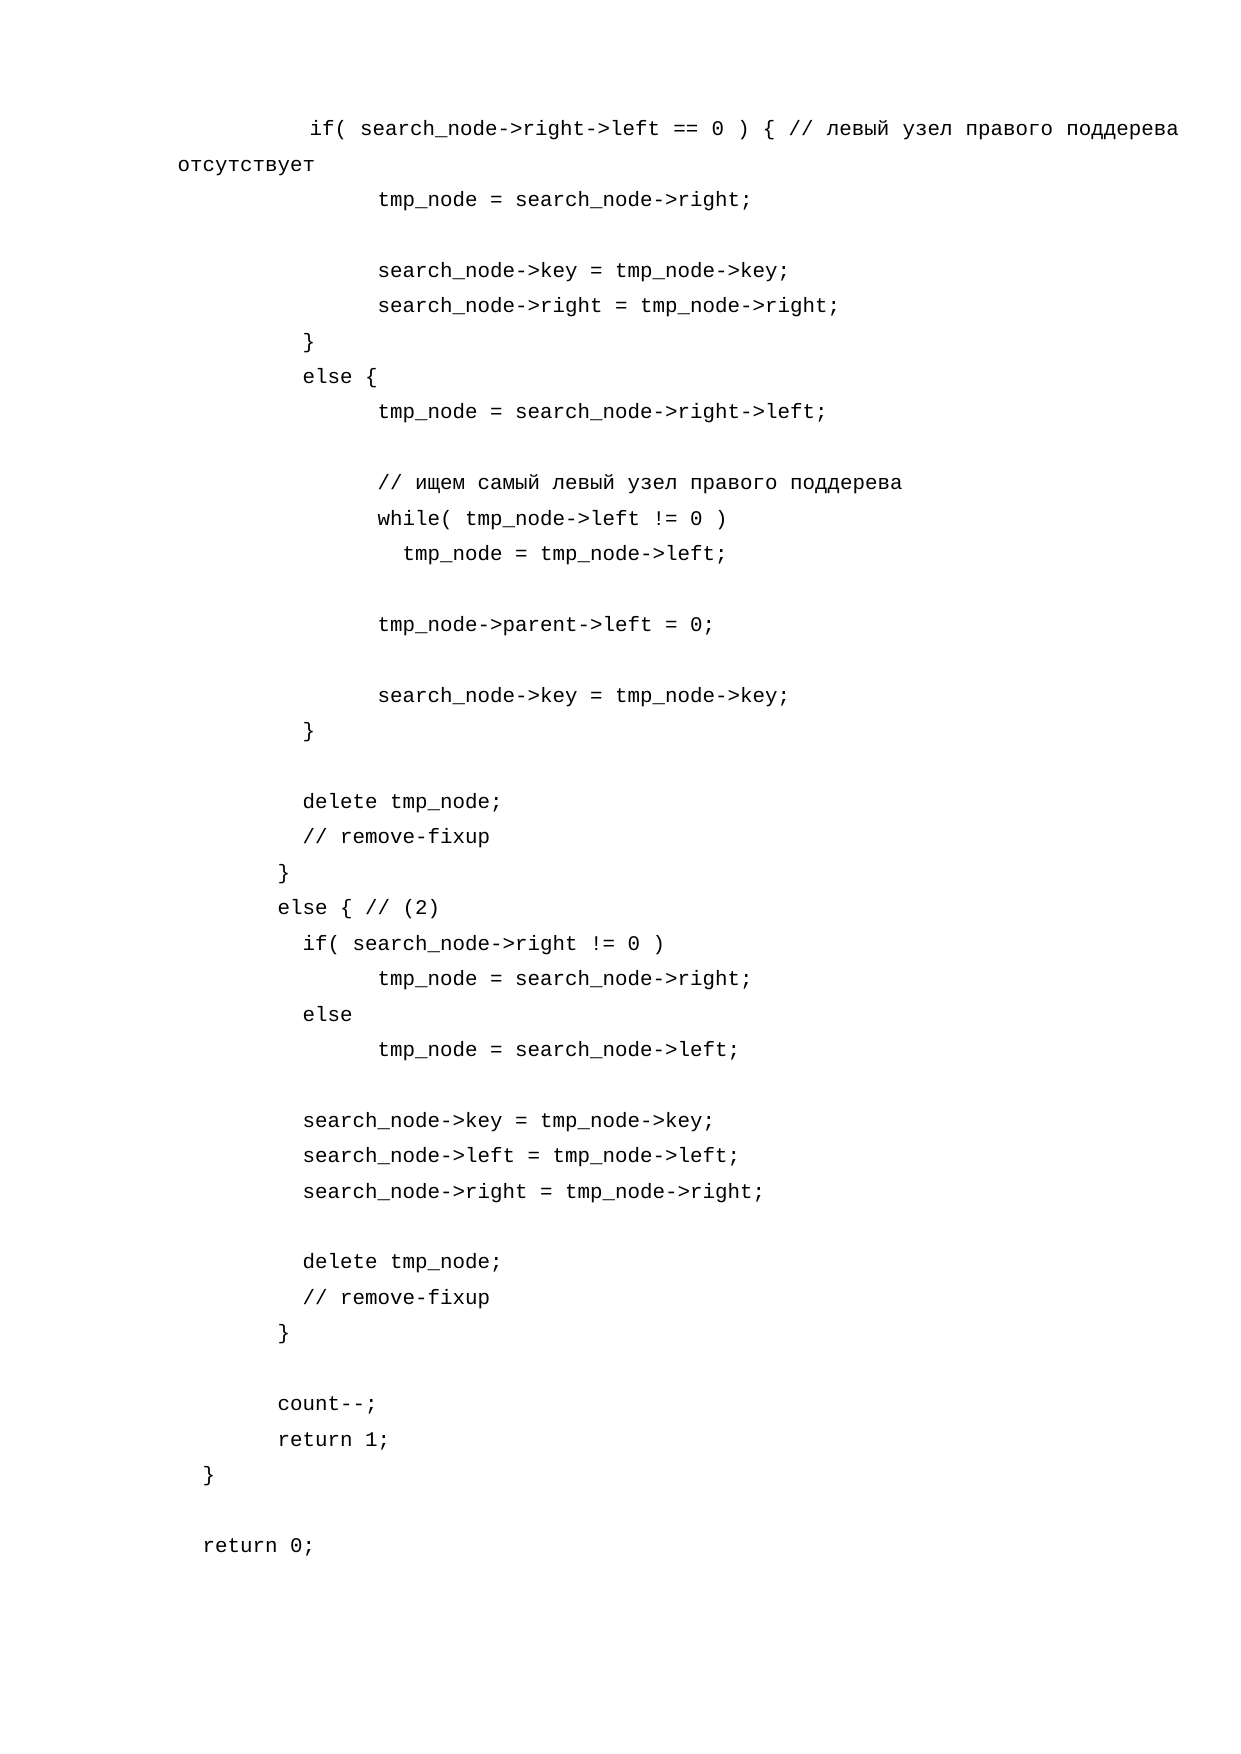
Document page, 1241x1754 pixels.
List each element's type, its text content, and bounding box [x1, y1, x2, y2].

text tmp_node = search_node->right; [177, 968, 1181, 992]
text search_node->key = tmp_node->key; [177, 685, 1181, 708]
text else { [177, 366, 1181, 390]
text tmp_node = search_node->right->left; [177, 401, 1181, 425]
text else { // (2) [177, 897, 1181, 921]
text // remove-fixup [177, 1287, 1181, 1311]
text search_node->right = tmp_node->right; [177, 1181, 1181, 1204]
text // ищем самый левый узел правого поддерева [177, 472, 1181, 496]
text if( search_node->right != 0 ) [177, 933, 1181, 956]
text tmp_node->parent->left = 0; [177, 614, 1181, 638]
text search_node->key = tmp_node->key; [177, 260, 1181, 283]
text return 1; [177, 1428, 1181, 1452]
text tmp_node = search_node->right; [177, 189, 1181, 213]
text delete tmp_node; [177, 1251, 1181, 1275]
text search_node->left = tmp_node->left; [177, 1145, 1181, 1169]
text if( search_node->right->left == 0 ) { // левый узел правого поддерева отсутствует [177, 118, 1181, 177]
text delete tmp_node; [177, 791, 1181, 815]
text while( tmp_node->left != 0 ) [177, 508, 1181, 531]
text search_node->right = tmp_node->right; [177, 295, 1181, 319]
text } [177, 720, 1181, 744]
text return 0; [177, 1535, 1181, 1558]
text tmp_node = tmp_node->left; [177, 543, 1181, 567]
text // remove-fixup [177, 826, 1181, 850]
text count--; [177, 1393, 1181, 1417]
text search_node->key = tmp_node->key; [177, 1110, 1181, 1133]
text } [177, 1464, 1181, 1488]
text } [177, 331, 1181, 354]
text tmp_node = search_node->left; [177, 1039, 1181, 1063]
text } [177, 862, 1181, 886]
text } [177, 1322, 1181, 1346]
text else [177, 1003, 1181, 1027]
